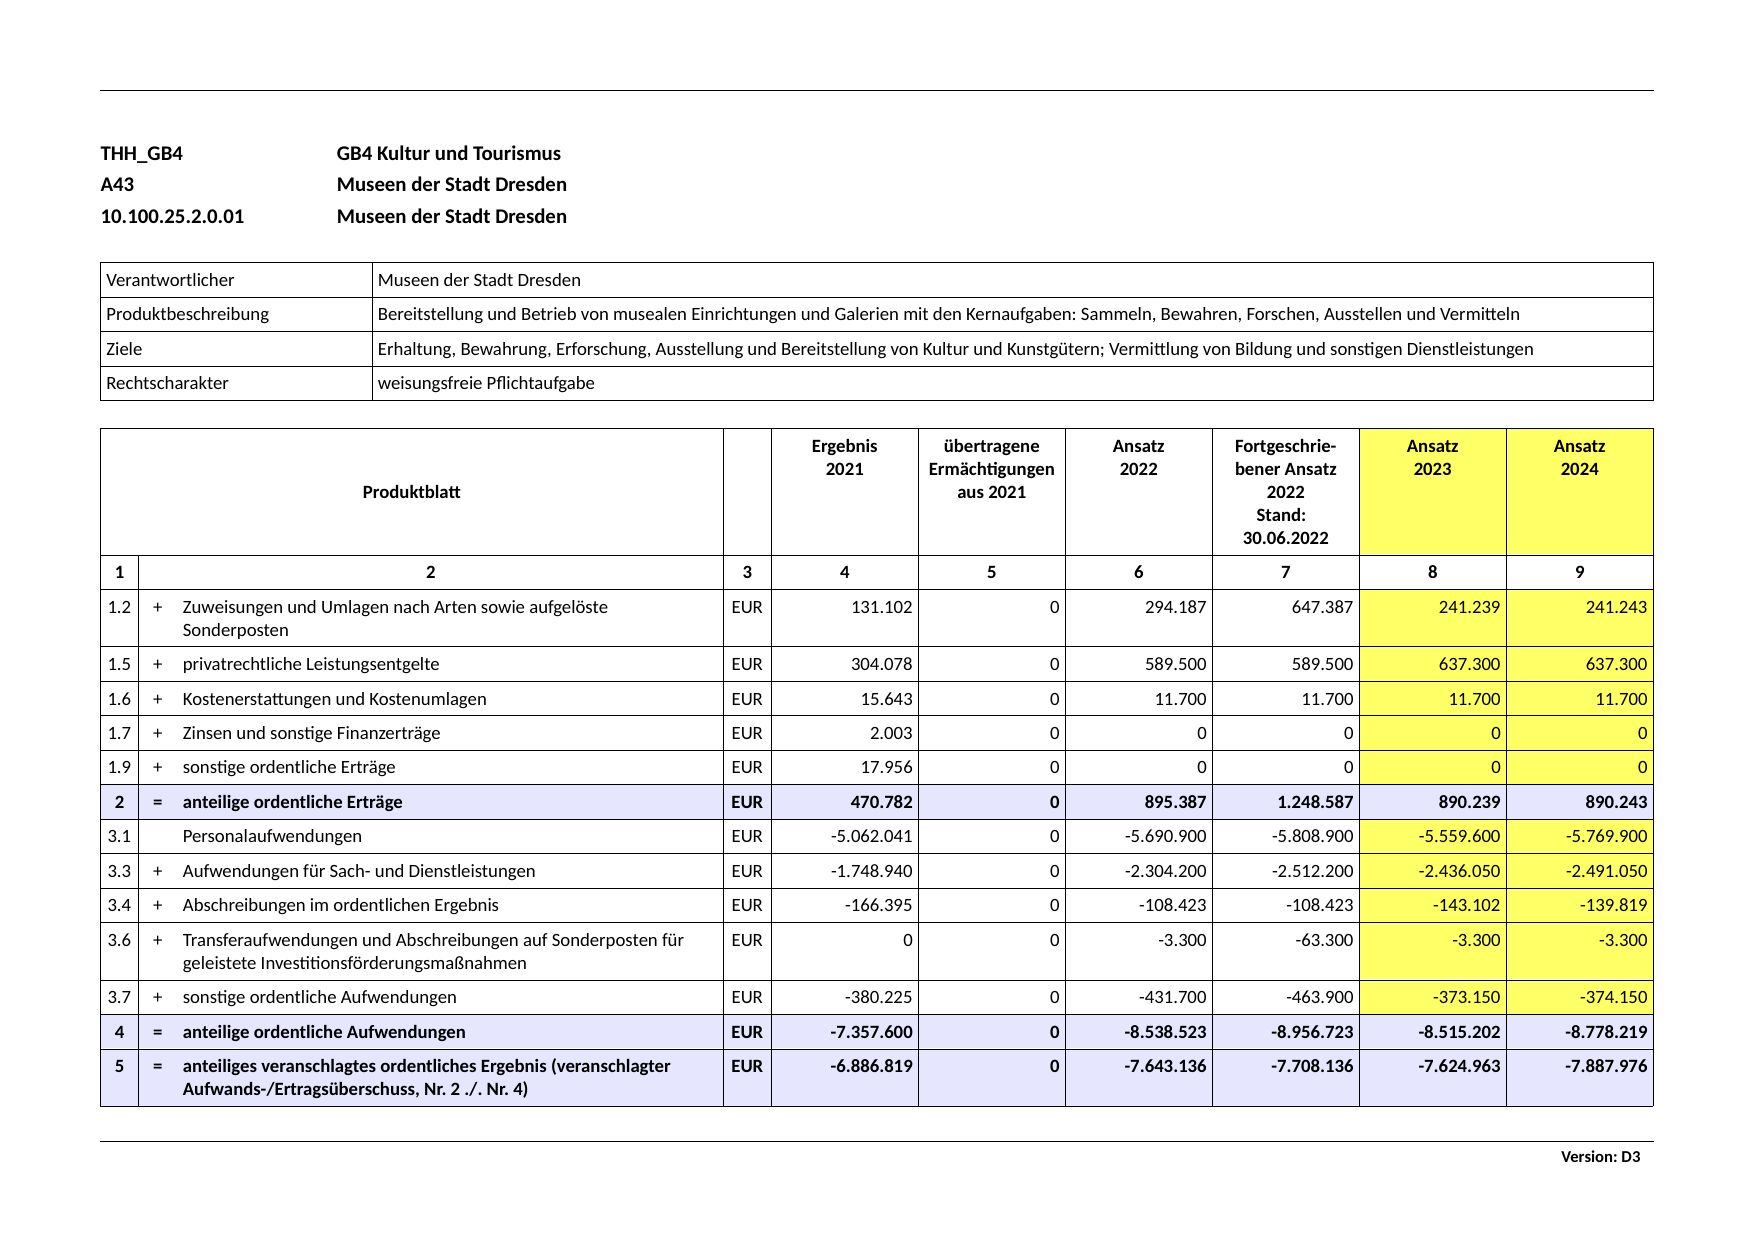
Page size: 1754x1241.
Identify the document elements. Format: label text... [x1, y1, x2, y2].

table_cell -7.887.976 [1507, 1050, 1653, 1106]
table_header Ergebnis 2021 [772, 429, 918, 554]
table_cell -2.304.200 [1066, 854, 1212, 888]
table_cell anteilige ordentliche Erträge [177, 785, 723, 819]
table_cell 3.6 [101, 923, 138, 979]
table_cell EUR [724, 1050, 771, 1106]
table_cell 0 [919, 820, 1065, 853]
table_cell 0 [919, 981, 1065, 1014]
table_cell 1.2 [101, 590, 138, 646]
table_cell 1.6 [101, 682, 138, 715]
table_cell 0 [1507, 751, 1653, 784]
table_cell -5.690.900 [1066, 820, 1212, 853]
table_cell Transferaufwendungen und Abschreibungen auf Sonderposten für geleistete Investitionsförderungsmaßnahmen [177, 923, 723, 979]
table_cell EUR [724, 1015, 771, 1048]
table_cell EUR [724, 820, 771, 853]
table_cell 0 [919, 751, 1065, 784]
table_cell -2.491.050 [1507, 854, 1653, 888]
table_cell -1.748.940 [772, 854, 918, 888]
table_cell 0 [1360, 751, 1506, 784]
table_cell + [139, 716, 177, 750]
table_cell -7.643.136 [1066, 1050, 1212, 1106]
table_cell 2.003 [772, 716, 918, 750]
table_cell Produktbeschreibung [101, 298, 372, 331]
text 10.100.25.2.0.01 Museen der Stadt Dresden [100, 203, 1653, 228]
table_cell 2 [101, 785, 138, 819]
table_cell 589.500 [1066, 647, 1212, 681]
table_header Fortgeschrie-bener Ansatz 2022 Stand: 30.06.2022 [1213, 429, 1359, 554]
table_cell 0 [919, 854, 1065, 888]
table_cell 0 [1213, 716, 1359, 750]
table_header Ansatz 2023 [1360, 429, 1506, 554]
table_cell EUR [724, 854, 771, 888]
table_header [724, 429, 771, 554]
table_cell 0 [919, 889, 1065, 922]
table_cell + [139, 854, 177, 888]
table_cell 4 [772, 556, 918, 589]
table_cell -463.900 [1213, 981, 1359, 1014]
table_cell -374.150 [1507, 981, 1653, 1014]
table_cell privatrechtliche Leistungsentgelte [177, 647, 723, 681]
table_cell sonstige ordentliche Aufwendungen [177, 981, 723, 1014]
table_cell 304.078 [772, 647, 918, 681]
table_cell -380.225 [772, 981, 918, 1014]
table_cell -8.538.523 [1066, 1015, 1212, 1048]
table_cell 15.643 [772, 682, 918, 715]
table_cell 0 [919, 590, 1065, 646]
table_cell EUR [724, 682, 771, 715]
table_header Produktblatt [101, 429, 723, 554]
table_cell 589.500 [1213, 647, 1359, 681]
table_cell 241.239 [1360, 590, 1506, 646]
table_cell -166.395 [772, 889, 918, 922]
table_cell Zuweisungen und Umlagen nach Arten sowie aufgelöste Sonderposten [177, 590, 723, 646]
table_cell 0 [919, 647, 1065, 681]
table_cell + [139, 923, 177, 979]
table_cell 1.248.587 [1213, 785, 1359, 819]
table_cell 131.102 [772, 590, 918, 646]
table_cell EUR [724, 590, 771, 646]
table_header übertragene Ermächtigungen aus 2021 [919, 429, 1065, 554]
table_cell -3.300 [1507, 923, 1653, 979]
table_cell 5 [919, 556, 1065, 589]
table_cell 11.700 [1507, 682, 1653, 715]
table_cell -139.819 [1507, 889, 1653, 922]
table_cell 0 [919, 682, 1065, 715]
table_cell 0 [919, 1015, 1065, 1048]
table_cell 3.1 [101, 820, 138, 853]
table_cell -8.515.202 [1360, 1015, 1506, 1048]
table_cell -5.769.900 [1507, 820, 1653, 853]
table_cell Abschreibungen im ordentlichen Ergebnis [177, 889, 723, 922]
table_header Museen der Stadt Dresden [373, 263, 1653, 297]
table_cell Personalaufwendungen [177, 820, 723, 853]
table_cell 895.387 [1066, 785, 1212, 819]
table_cell Kostenerstattungen und Kostenumlagen [177, 682, 723, 715]
table_cell -2.436.050 [1360, 854, 1506, 888]
table_cell -143.102 [1360, 889, 1506, 922]
table_cell 890.239 [1360, 785, 1506, 819]
table_cell 637.300 [1360, 647, 1506, 681]
table_cell 1.9 [101, 751, 138, 784]
table_cell = [139, 785, 177, 819]
table_cell + [139, 981, 177, 1014]
table_cell -431.700 [1066, 981, 1212, 1014]
table_cell -63.300 [1213, 923, 1359, 979]
table_cell 0 [1066, 716, 1212, 750]
table_cell Bereitstellung und Betrieb von musealen Einrichtungen und Galerien mit den Kernaufgaben: Sammeln, Bewahren, Forschen, Ausstellen und Vermitteln [373, 298, 1653, 331]
table_cell 11.700 [1213, 682, 1359, 715]
table_cell sonstige ordentliche Erträge [177, 751, 723, 784]
table_cell 470.782 [772, 785, 918, 819]
table_cell 1.5 [101, 647, 138, 681]
table_header Ansatz 2022 [1066, 429, 1212, 554]
table_cell 3.4 [101, 889, 138, 922]
table_cell = [139, 1015, 177, 1048]
table_cell 0 [919, 923, 1065, 979]
table_cell -5.808.900 [1213, 820, 1359, 853]
table_cell 6 [1066, 556, 1212, 589]
table_cell + [139, 590, 177, 646]
table_cell 0 [1213, 751, 1359, 784]
text A43 Museen der Stadt Dresden [100, 172, 1653, 197]
table_cell EUR [724, 716, 771, 750]
table_cell -7.708.136 [1213, 1050, 1359, 1106]
table_cell 3 [724, 556, 771, 589]
table_cell Rechtscharakter [101, 367, 372, 400]
table_cell 1 [101, 556, 138, 589]
table_cell 0 [1066, 751, 1212, 784]
table_cell 8 [1360, 556, 1506, 589]
table_cell = [139, 1050, 177, 1106]
table_cell 0 [919, 785, 1065, 819]
table_cell anteilige ordentliche Aufwendungen [177, 1015, 723, 1048]
table_cell 17.956 [772, 751, 918, 784]
table_cell -8.778.219 [1507, 1015, 1653, 1048]
table_cell -108.423 [1066, 889, 1212, 922]
table_cell EUR [724, 647, 771, 681]
table_cell 241.243 [1507, 590, 1653, 646]
table_cell -373.150 [1360, 981, 1506, 1014]
table_cell -5.559.600 [1360, 820, 1506, 853]
table_cell 1.7 [101, 716, 138, 750]
table_cell weisungsfreie Pflichtaufgabe [373, 367, 1653, 400]
table_cell 4 [101, 1015, 138, 1048]
table_cell -108.423 [1213, 889, 1359, 922]
table_cell 0 [772, 923, 918, 979]
table_cell 3.3 [101, 854, 138, 888]
table_cell anteiliges veranschlagtes ordentliches Ergebnis (veranschlagter Aufwands-/Ertragsüberschuss, Nr. 2 ./. Nr. 4) [177, 1050, 723, 1106]
table_cell + [139, 889, 177, 922]
table_cell [139, 820, 177, 853]
table_cell Aufwendungen für Sach- und Dienstleistungen [177, 854, 723, 888]
table_header Ansatz 2024 [1507, 429, 1653, 554]
table_cell -3.300 [1066, 923, 1212, 979]
table_cell 0 [1360, 716, 1506, 750]
table_cell -6.886.819 [772, 1050, 918, 1106]
table_cell -7.624.963 [1360, 1050, 1506, 1106]
table_cell EUR [724, 981, 771, 1014]
table_cell -8.956.723 [1213, 1015, 1359, 1048]
table_cell 7 [1213, 556, 1359, 589]
table_cell 2 [139, 556, 723, 589]
table_cell 0 [919, 716, 1065, 750]
table_cell 11.700 [1360, 682, 1506, 715]
table_cell -7.357.600 [772, 1015, 918, 1048]
table_cell EUR [724, 785, 771, 819]
table_cell 890.243 [1507, 785, 1653, 819]
table_cell Erhaltung, Bewahrung, Erforschung, Ausstellung und Bereitstellung von Kultur und Kunstgütern; Vermittlung von Bildung und sonstigen Dienstleistungen [373, 332, 1653, 366]
table_cell + [139, 682, 177, 715]
table_cell 11.700 [1066, 682, 1212, 715]
table_header Verantwortlicher [101, 263, 372, 297]
table_cell EUR [724, 889, 771, 922]
table_cell 0 [1507, 716, 1653, 750]
text THH_GB4 GB4 Kultur und Tourismus [100, 140, 1653, 166]
table_cell -2.512.200 [1213, 854, 1359, 888]
table_cell 0 [919, 1050, 1065, 1106]
table_cell + [139, 647, 177, 681]
table_cell 5 [101, 1050, 138, 1106]
table_cell + [139, 751, 177, 784]
table_cell EUR [724, 923, 771, 979]
table_cell -5.062.041 [772, 820, 918, 853]
table_cell Ziele [101, 332, 372, 366]
table_cell 9 [1507, 556, 1653, 589]
table_cell 3.7 [101, 981, 138, 1014]
table_cell 294.187 [1066, 590, 1212, 646]
table_cell Zinsen und sonstige Finanzerträge [177, 716, 723, 750]
table_cell 637.300 [1507, 647, 1653, 681]
table_cell -3.300 [1360, 923, 1506, 979]
table_cell 647.387 [1213, 590, 1359, 646]
table_cell EUR [724, 751, 771, 784]
